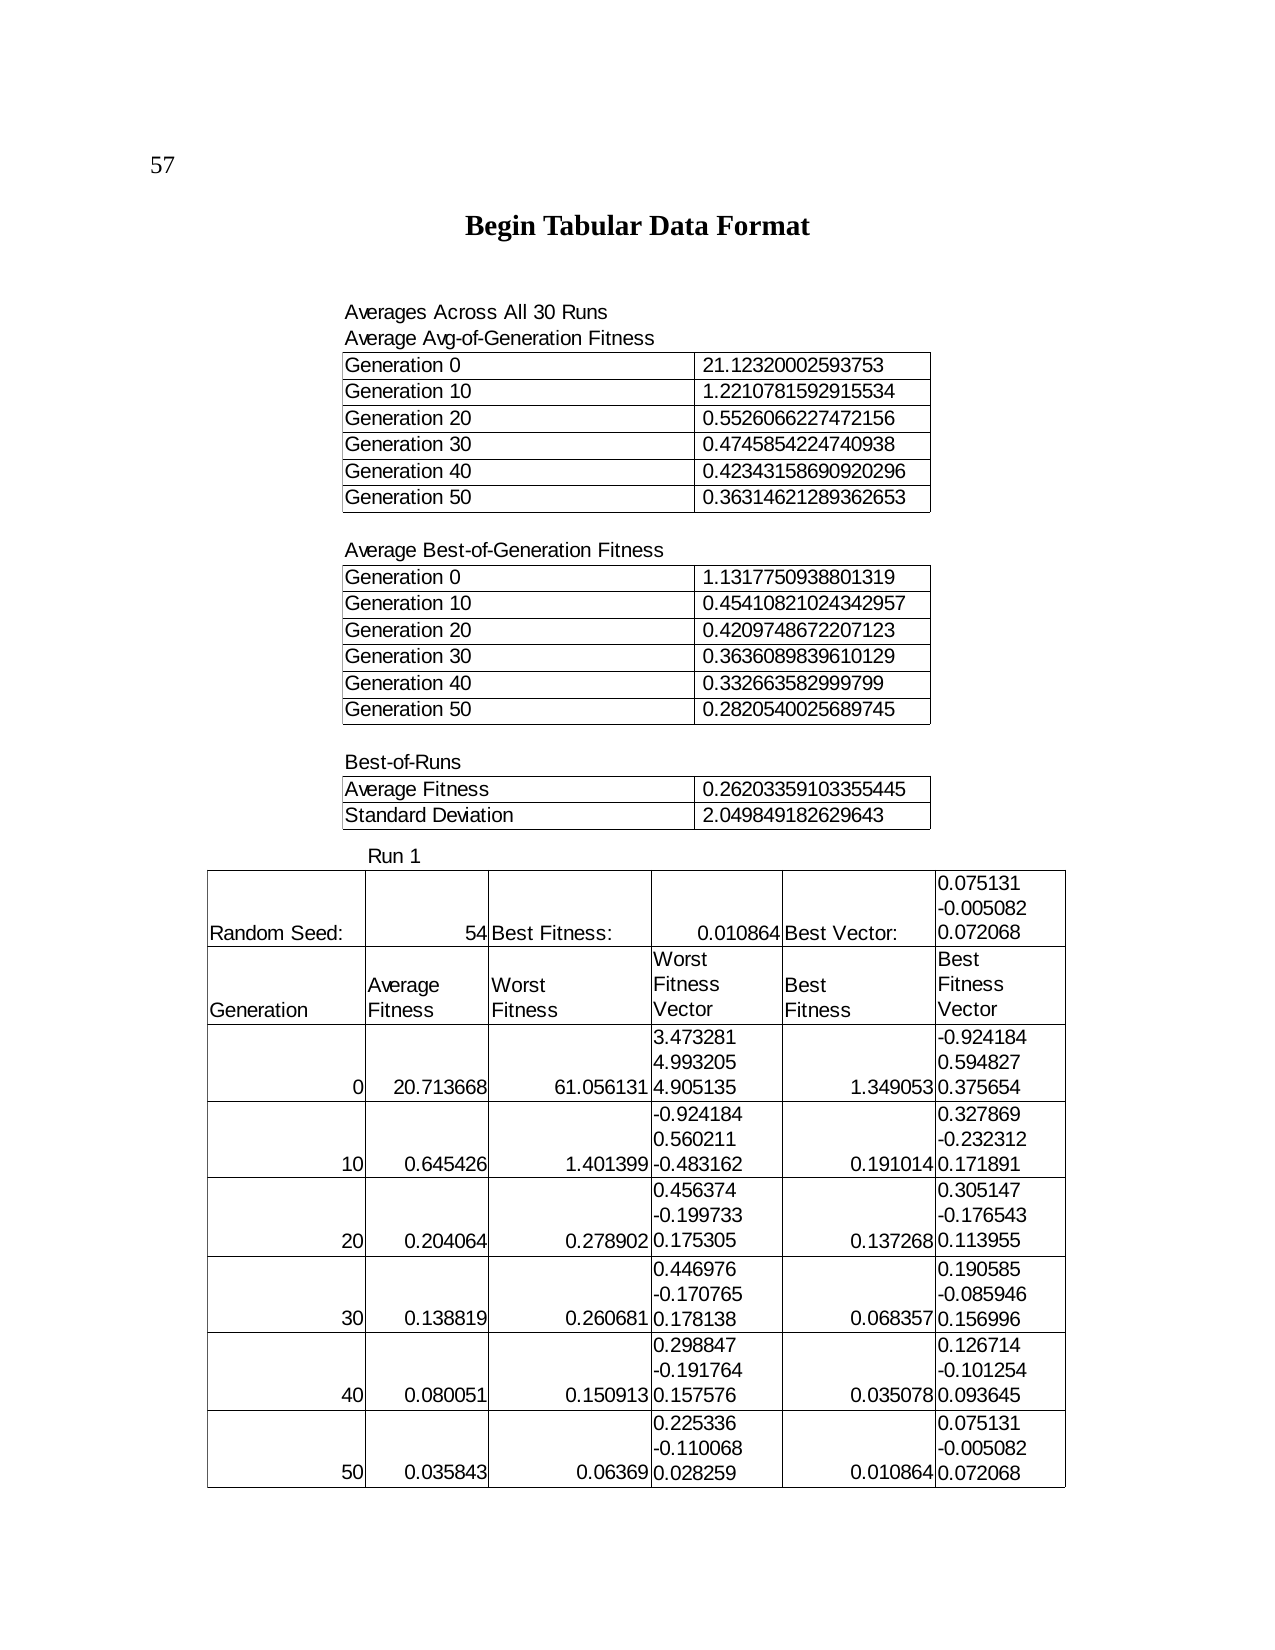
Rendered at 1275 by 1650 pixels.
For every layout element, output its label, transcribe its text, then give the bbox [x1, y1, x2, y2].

text Begin Tabular Data Format [150, 208, 1125, 242]
